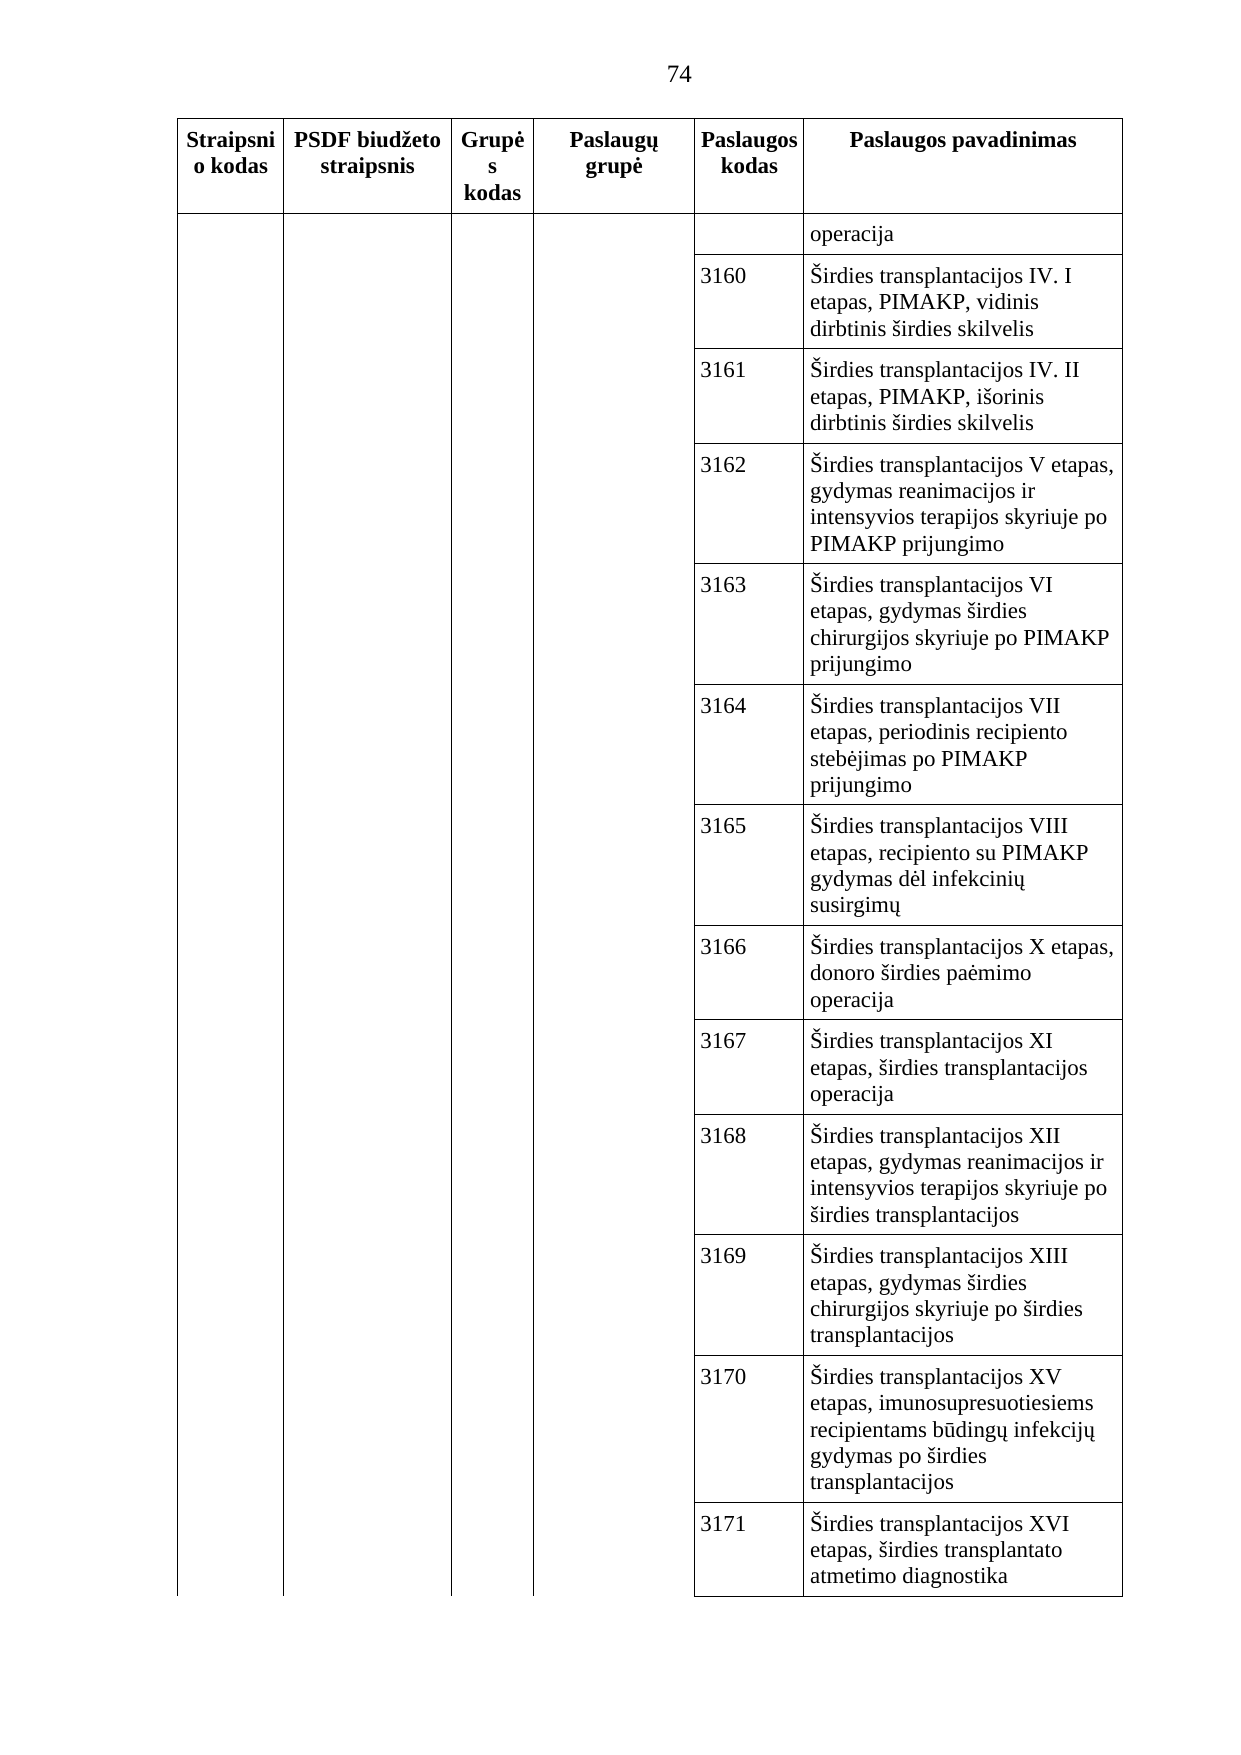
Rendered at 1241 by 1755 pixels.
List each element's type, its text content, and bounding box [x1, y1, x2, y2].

table_cell 3165 [695, 805, 803, 925]
table_cell [284, 1355, 451, 1502]
table_cell [534, 348, 694, 442]
table_cell [534, 1019, 694, 1113]
table_cell [452, 254, 533, 348]
table_cell [284, 254, 451, 348]
table_cell [534, 1355, 694, 1502]
table_cell [534, 1114, 694, 1234]
table_cell [452, 348, 533, 442]
table_cell [284, 1019, 451, 1113]
table_cell Širdies transplantacijos XII etapas, gydymas reanimacijos ir intensyvios terapijos skyriuje po širdies transplantacijos [804, 1115, 1122, 1234]
table_header Grupės kodas [452, 119, 533, 212]
table_cell Širdies transplantacijos IV. I etapas, PIMAKP, vidinis dirbtinis širdies skilvelis [804, 255, 1122, 348]
table_cell [178, 348, 283, 442]
table_cell [178, 925, 283, 1019]
table_cell Širdies transplantacijos VIII etapas, recipiento su PIMAKP gydymas dėl infekcinių susirgimų [804, 805, 1122, 925]
table_header Paslaugos kodas [695, 119, 803, 212]
table_cell Širdies transplantacijos X etapas, donoro širdies paėmimo operacija [804, 926, 1122, 1019]
table_cell 3168 [695, 1115, 803, 1234]
table_header Paslaugų grupė [534, 119, 694, 212]
table_cell [452, 443, 533, 563]
table_cell [534, 925, 694, 1019]
table_cell [452, 1114, 533, 1234]
table_cell [284, 1502, 451, 1596]
table_cell Širdies transplantacijos XIII etapas, gydymas širdies chirurgijos skyriuje po širdies transplantacijos [804, 1235, 1122, 1355]
table_cell [534, 1502, 694, 1596]
table_header Straipsnio kodas [178, 119, 283, 212]
table_cell [284, 1114, 451, 1234]
table_cell 3170 [695, 1356, 803, 1502]
table_cell [178, 684, 283, 804]
table_cell [178, 254, 283, 348]
table_cell [284, 925, 451, 1019]
table_cell [695, 214, 803, 254]
table_header PSDF biudžeto straipsnis [284, 119, 451, 212]
table_cell Širdies transplantacijos VI etapas, gydymas širdies chirurgijos skyriuje po PIMAKP prijungimo [804, 564, 1122, 684]
table_cell [452, 684, 533, 804]
table_cell [284, 804, 451, 925]
table_cell 3167 [695, 1020, 803, 1113]
table_cell Širdies transplantacijos XI etapas, širdies transplantacijos operacija [804, 1020, 1122, 1113]
table_cell [452, 214, 533, 254]
table_cell Širdies transplantacijos XV etapas, imunosupresuotiesiems recipientams būdingų infekcijų gydymas po širdies transplantacijos [804, 1356, 1122, 1502]
table_cell 3163 [695, 564, 803, 684]
table_cell [178, 1234, 283, 1355]
table_cell [284, 214, 451, 254]
table_cell 3169 [695, 1235, 803, 1355]
table_cell [178, 1502, 283, 1596]
table_cell [534, 443, 694, 563]
table_cell [178, 563, 283, 684]
table_cell [452, 925, 533, 1019]
table_cell 3171 [695, 1503, 803, 1596]
table_cell 3161 [695, 349, 803, 442]
table_cell [452, 804, 533, 925]
table_cell 3160 [695, 255, 803, 348]
table_cell [534, 254, 694, 348]
table_cell [534, 563, 694, 684]
table_cell [534, 214, 694, 254]
table_cell Širdies transplantacijos V etapas, gydymas reanimacijos ir intensyvios terapijos skyriuje po PIMAKP prijungimo [804, 444, 1122, 563]
table_cell Širdies transplantacijos IV. II etapas, PIMAKP, išorinis dirbtinis širdies skilvelis [804, 349, 1122, 442]
table_cell 3162 [695, 444, 803, 563]
table_cell [534, 1234, 694, 1355]
table_cell [452, 1019, 533, 1113]
table_cell [178, 214, 283, 254]
table_cell [284, 1234, 451, 1355]
table_cell [534, 684, 694, 804]
table_cell [178, 1355, 283, 1502]
table_cell Širdies transplantacijos XVI etapas, širdies transplantato atmetimo diagnostika [804, 1503, 1122, 1596]
table_cell [178, 1114, 283, 1234]
table_cell [452, 563, 533, 684]
table_cell [452, 1234, 533, 1355]
table_cell Širdies transplantacijos VII etapas, periodinis recipiento stebėjimas po PIMAKP prijungimo [804, 685, 1122, 804]
table_cell [284, 348, 451, 442]
table_cell [534, 804, 694, 925]
table_header Paslaugos pavadinimas [804, 119, 1122, 212]
table_cell [178, 1019, 283, 1113]
table_cell 3164 [695, 685, 803, 804]
table_cell [178, 804, 283, 925]
table_cell [284, 563, 451, 684]
table_cell [452, 1355, 533, 1502]
table_cell [178, 443, 283, 563]
table_cell [284, 443, 451, 563]
table_cell operacija [804, 214, 1122, 254]
table_cell 3166 [695, 926, 803, 1019]
table_cell [452, 1502, 533, 1596]
table_cell [284, 684, 451, 804]
